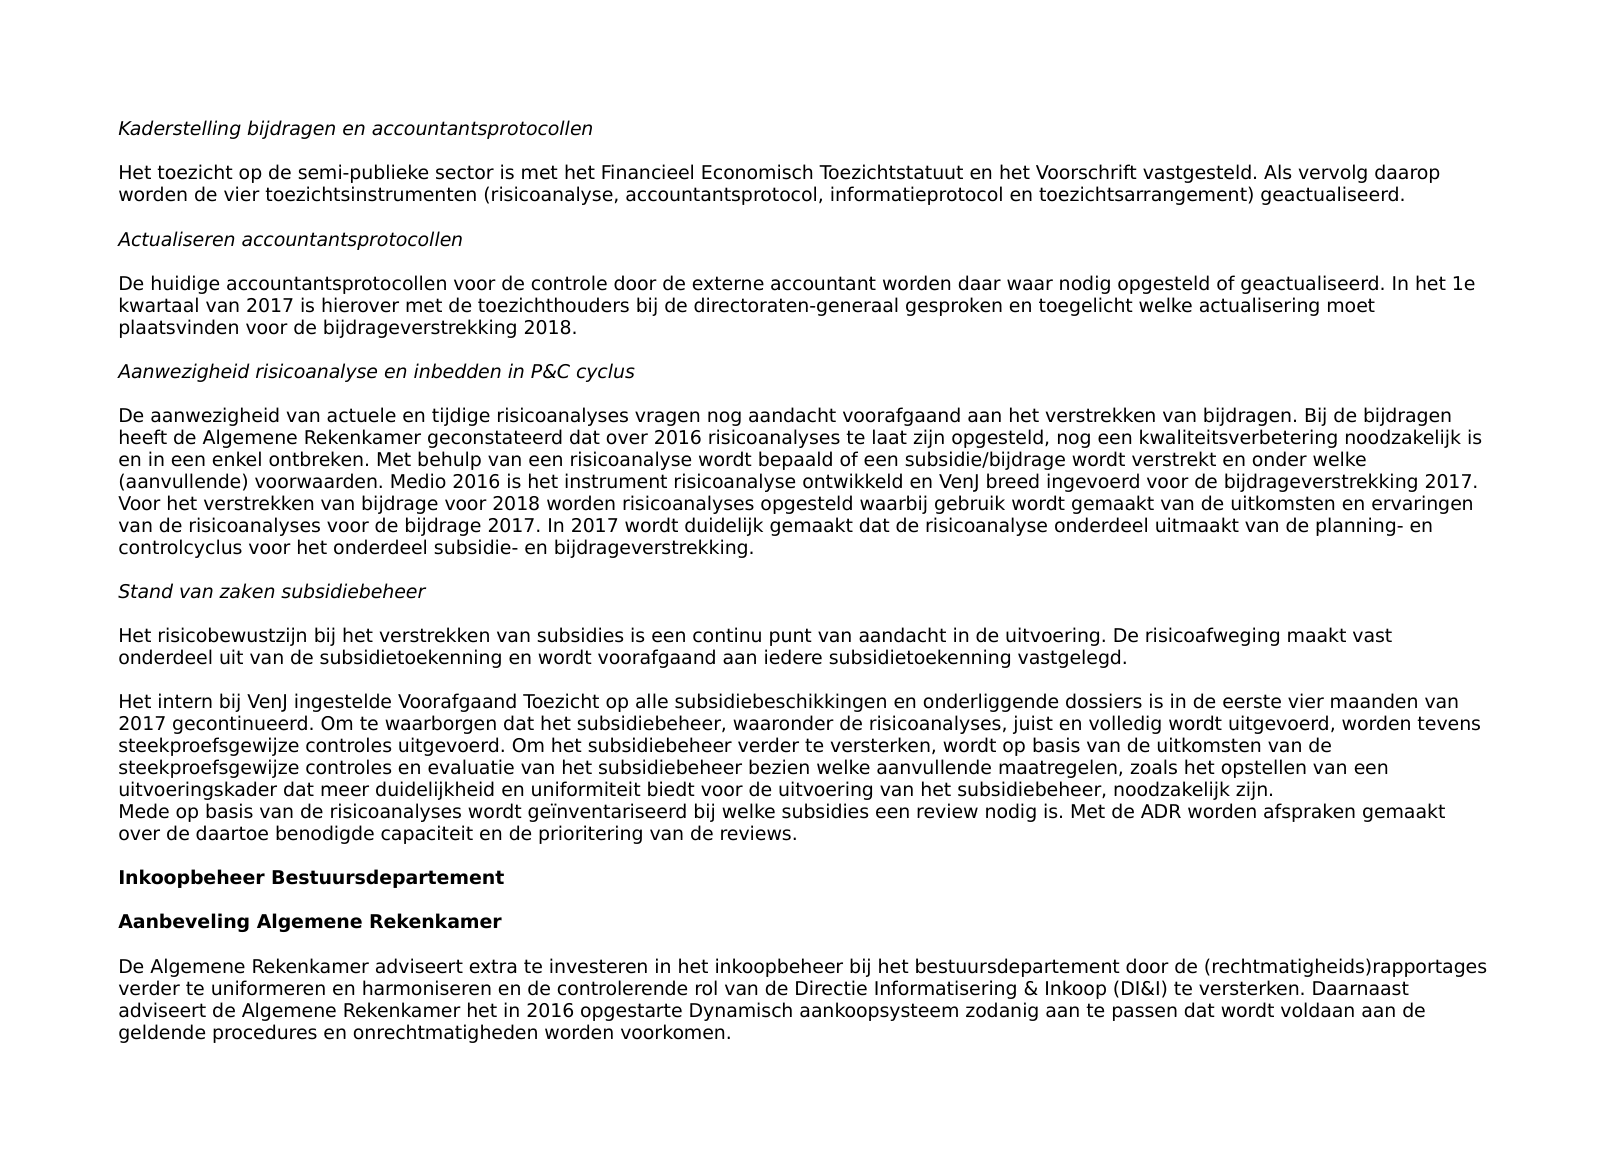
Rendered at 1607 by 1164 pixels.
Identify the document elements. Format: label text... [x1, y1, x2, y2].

subtitle Kaderstelling bijdragen en accountantsprotocollen [118, 118, 1488, 140]
subtitle Aanbeveling Algemene Rekenkamer [118, 911, 1488, 933]
subtitle Stand van zaken subsidiebeheer [118, 581, 1488, 603]
text Het toezicht op de semi-publieke sector is met het Financieel Economisch Toezichtstatuut en het Voorschrift vastgesteld. Als vervolg daarop worden de vier toezichtsinstrumenten (risicoanalyse, accountantsprotocol, informatieprotocol en toezichtsarrangement) geactualiseerd. [118, 162, 1488, 206]
text Het intern bij VenJ ingestelde Voorafgaand Toezicht op alle subsidiebeschikkingen en onderliggende dossiers is in de eerste vier maanden van 2017 gecontinueerd. Om te waarborgen dat het subsidiebeheer, waaronder de risicoanalyses, juist en volledig wordt uitgevoerd, worden tevens steekproefsgewijze controles uitgevoerd. Om het subsidiebeheer verder te versterken, wordt op basis van de uitkomsten van de steekproefsgewijze controles en evaluatie van het subsidiebeheer bezien welke aanvullende maatregelen, zoals het opstellen van een uitvoeringskader dat meer duidelijkheid en uniformiteit biedt voor de uitvoering van het subsidiebeheer, noodzakelijk zijn. [118, 691, 1488, 801]
text De Algemene Rekenkamer adviseert extra te investeren in het inkoopbeheer bij het bestuursdepartement door de (rechtmatigheids)rapportages verder te uniformeren en harmoniseren en de controlerende rol van de Directie Informatisering & Inkoop (DI&I) te versterken. Daarnaast adviseert de Algemene Rekenkamer het in 2016 opgestarte Dynamisch aankoopsysteem zodanig aan te passen dat wordt voldaan aan de geldende procedures en onrechtmatigheden worden voorkomen. [118, 956, 1488, 1043]
subtitle Inkoopbeheer Bestuursdepartement [118, 867, 1488, 889]
text De aanwezigheid van actuele en tijdige risicoanalyses vragen nog aandacht voorafgaand aan het verstrekken van bijdragen. Bij de bijdragen heeft de Algemene Rekenkamer geconstateerd dat over 2016 risicoanalyses te laat zijn opgesteld, nog een kwaliteitsverbetering noodzakelijk is en in een enkel ontbreken. Met behulp van een risicoanalyse wordt bepaald of een subsidie/bijdrage wordt verstrekt en onder welke (aanvullende) voorwaarden. Medio 2016 is het instrument risicoanalyse ontwikkeld en VenJ breed ingevoerd voor de bijdrageverstrekking 2017. Voor het verstrekken van bijdrage voor 2018 worden risicoanalyses opgesteld waarbij gebruik wordt gemaakt van de uitkomsten en ervaringen van de risicoanalyses voor de bijdrage 2017. In 2017 wordt duidelijk gemaakt dat de risicoanalyse onderdeel uitmaakt van de planning- en controlcyclus voor het onderdeel subsidie- en bijdrageverstrekking. [118, 405, 1488, 559]
subtitle Actualiseren accountantsprotocollen [118, 228, 1488, 250]
subtitle Aanwezigheid risicoanalyse en inbedden in P&C cyclus [118, 361, 1488, 383]
text Het risicobewustzijn bij het verstrekken van subsidies is een continu punt van aandacht in de uitvoering. De risicoafweging maakt vast onderdeel uit van de subsidietoekenning en wordt voorafgaand aan iedere subsidietoekenning vastgelegd. [118, 625, 1488, 669]
text De huidige accountantsprotocollen voor de controle door de externe accountant worden daar waar nodig opgesteld of geactualiseerd. In het 1e kwartaal van 2017 is hierover met de toezichthouders bij de directoraten-generaal gesproken en toegelicht welke actualisering moet plaatsvinden voor de bijdrageverstrekking 2018. [118, 273, 1488, 338]
text Mede op basis van de risicoanalyses wordt geïnventariseerd bij welke subsidies een review nodig is. Met de ADR worden afspraken gemaakt over de daartoe benodigde capaciteit en de prioritering van de reviews. [118, 801, 1488, 845]
